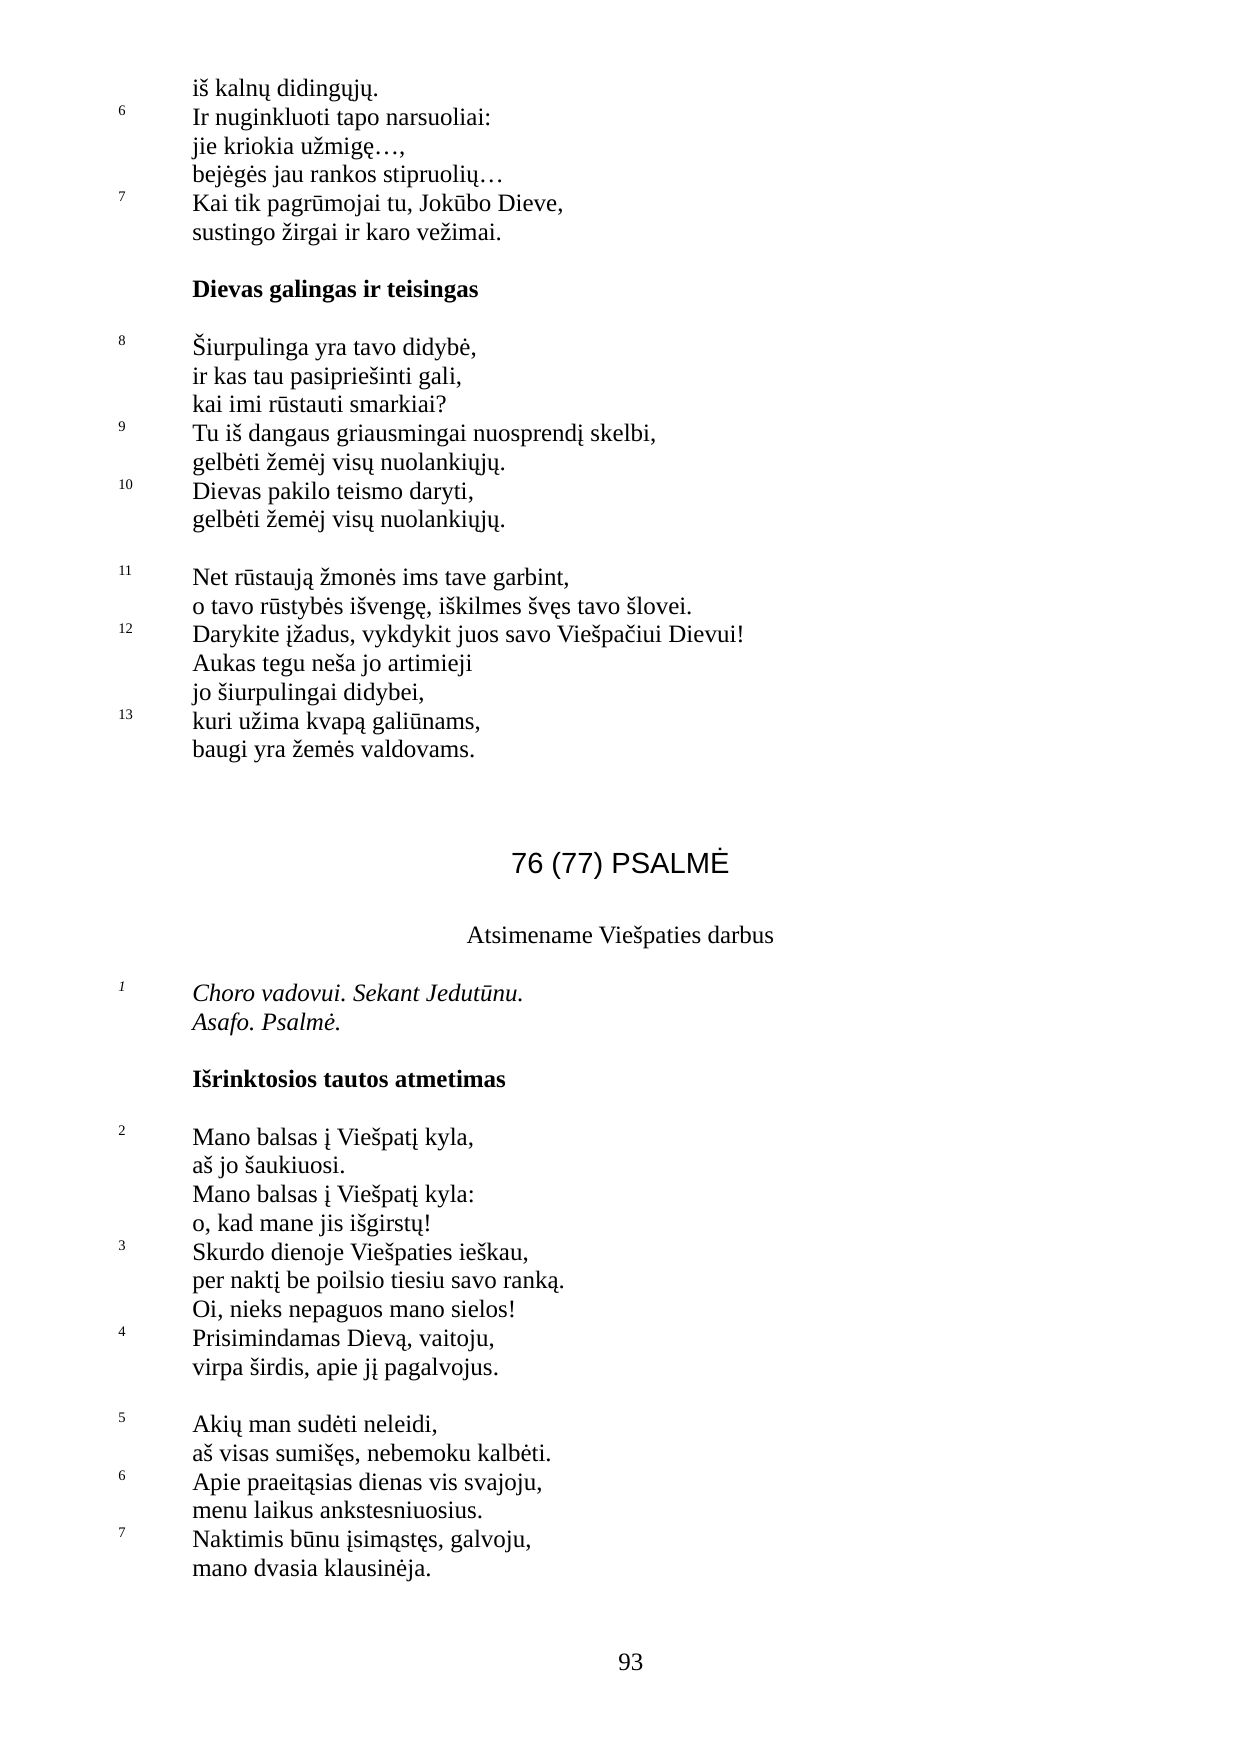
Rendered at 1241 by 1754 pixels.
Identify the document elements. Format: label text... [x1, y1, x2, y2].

text gelbėti žemėj visų nuolankiųjų. [118, 504, 1122, 533]
text 4 Prisimindamas Dievą, vaitoju, [118, 1323, 1122, 1352]
text 11 Net rūstaują žmonės ims tave garbint, [118, 562, 1122, 591]
text aš jo šaukiuosi. [118, 1151, 1122, 1179]
text 10 Dievas pakilo teismo daryti, [118, 476, 1122, 504]
text 7 Kai tik pagrūmojai tu, Jokūbo Dieve, [118, 188, 1122, 217]
text 3 Skurdo dienoje Viešpaties ieškau, [118, 1237, 1122, 1266]
text 7 Naktimis būnu įsimąstęs, galvoju, [118, 1524, 1122, 1553]
text 9 Tu iš dangaus griausmingai nuosprendį skelbi, [118, 418, 1122, 447]
text Atsimename Viešpaties darbus [118, 921, 1122, 949]
text 6 Apie praeitąsias dienas vis svajoju, [118, 1467, 1122, 1496]
text aš visas sumišęs, nebemoku kalbėti. [118, 1438, 1122, 1467]
text 5 Akių man sudėti neleidi, [118, 1409, 1122, 1438]
text bejėgės jau rankos stipruolių… [118, 159, 1122, 188]
text gelbėti žemėj visų nuolankiųjų. [118, 447, 1122, 476]
text menu laikus ankstesniuosius. [118, 1496, 1122, 1524]
text 8 Šiurpulinga yra tavo didybė, [118, 332, 1122, 361]
text Aukas tegu neša jo artimieji [118, 648, 1122, 677]
text sustingo žirgai ir karo vežimai. [118, 217, 1122, 246]
text 13 kuri užima kvapą galiūnams, [118, 706, 1122, 734]
text Oi, nieks nepaguos mano sielos! [118, 1294, 1122, 1323]
text o, kad mane jis išgirstų! [118, 1208, 1122, 1237]
text Dievas galingas ir teisingas [118, 274, 1122, 303]
text mano dvasia klausinėja. [118, 1553, 1122, 1582]
text 1 Choro vadovui. Sekant Jedutūnu. [118, 978, 1122, 1007]
text jo šiurpulingai didybei, [118, 677, 1122, 706]
text Mano balsas į Viešpatį kyla: [118, 1179, 1122, 1208]
text Asafo. Psalmė. [118, 1007, 1122, 1036]
text kai imi rūstauti smarkiai? [118, 389, 1122, 418]
text o tavo rūstybės išvengę, iškilmes švęs tavo šlovei. [118, 591, 1122, 619]
text ir kas tau pasipriešinti gali, [118, 361, 1122, 389]
text per naktį be poilsio tiesiu savo ranką. [118, 1266, 1122, 1294]
text iš kalnų didingųjų. [118, 73, 1122, 102]
text 12 Darykite įžadus, vykdykit juos savo Viešpačiui Dievui! [118, 619, 1122, 648]
text 6 Ir nuginkluoti tapo narsuoliai: [118, 102, 1122, 131]
text Išrinktosios tautos atmetimas [118, 1064, 1122, 1093]
text virpa širdis, apie jį pagalvojus. [118, 1352, 1122, 1381]
subtitle 76 (77) PSALMĖ [118, 846, 1122, 879]
text 2 Mano balsas į Viešpatį kyla, [118, 1122, 1122, 1151]
text jie kriokia užmigę…, [118, 131, 1122, 159]
text baugi yra žemės valdovams. [118, 734, 1122, 763]
